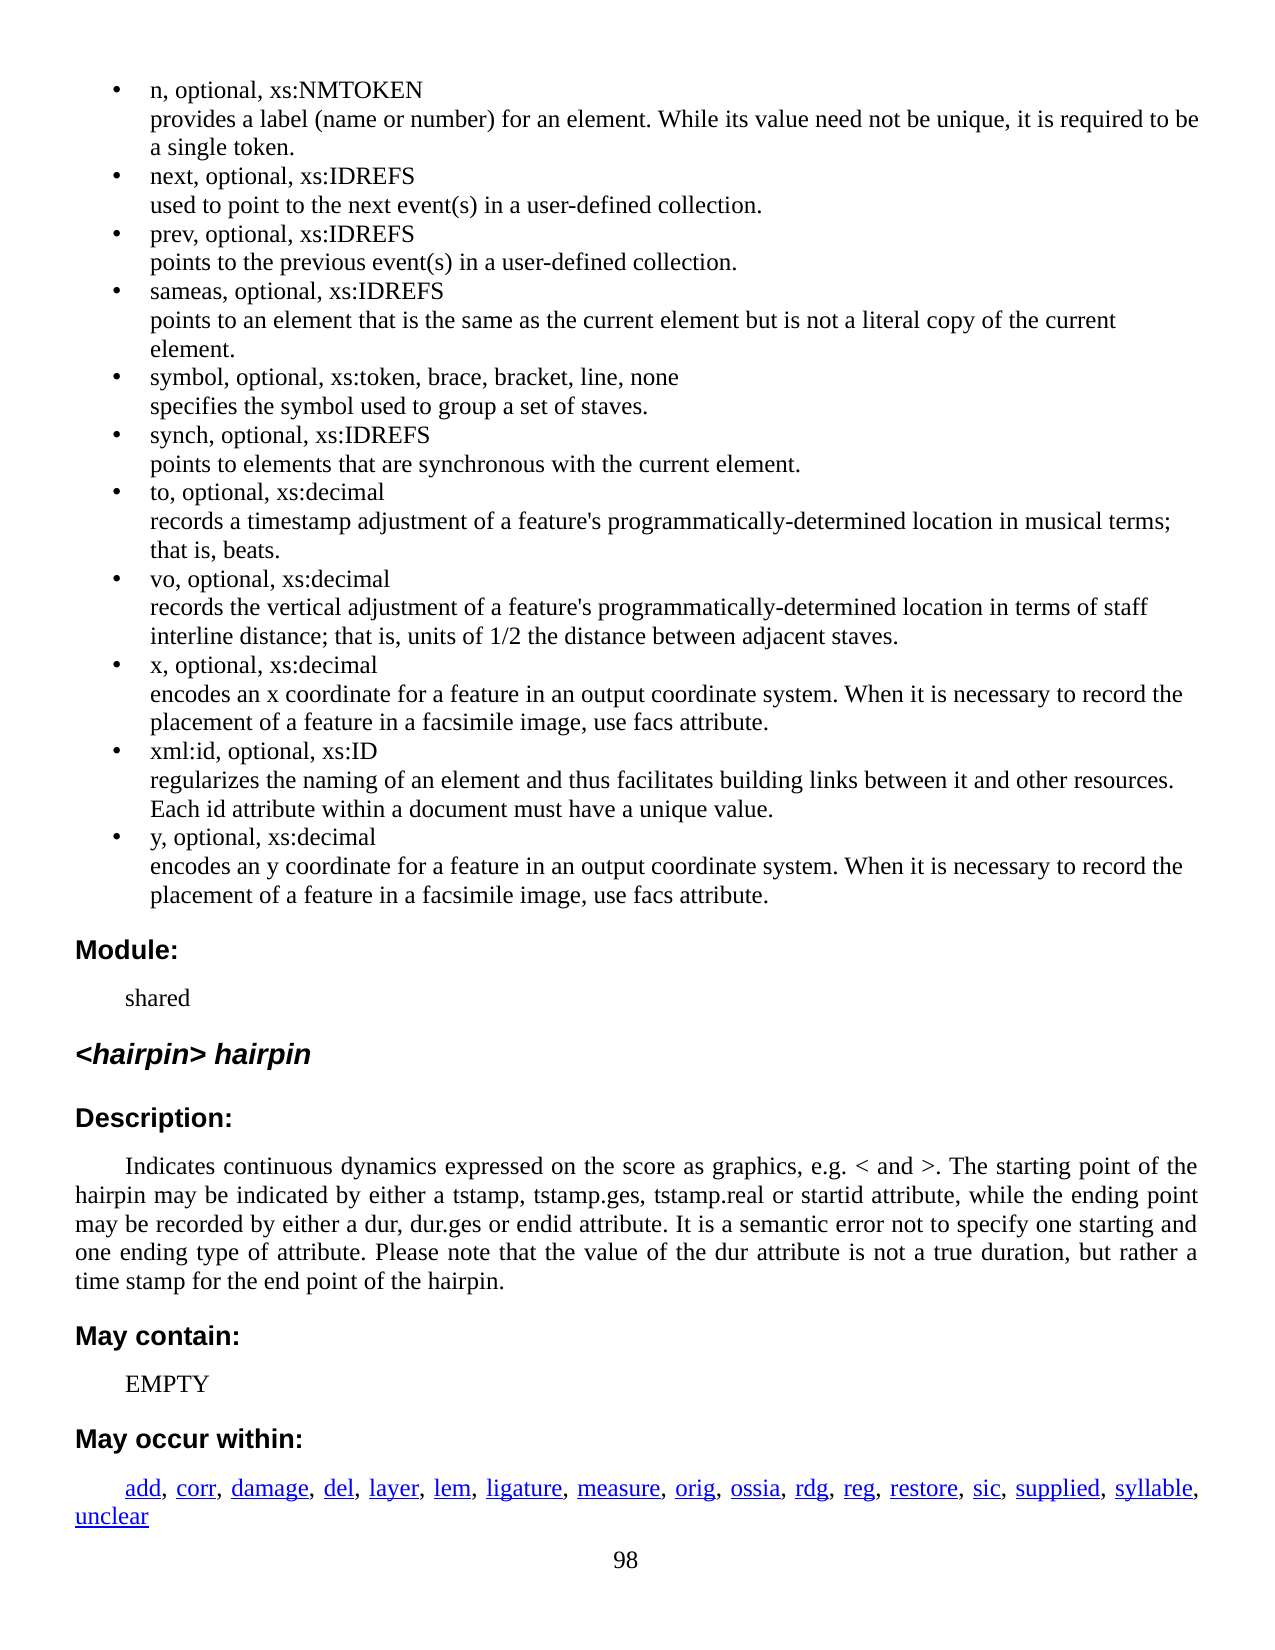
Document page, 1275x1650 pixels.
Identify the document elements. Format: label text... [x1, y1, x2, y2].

list n, optional, xs:NMTOKEN provides a label (name or number) for an element. While its value need not be unique, it is required to be a single token. [112, 75, 1200, 161]
list xml:id, optional, xs:ID regularizes the naming of an element and thus facilitates building links between it and other resources. Each id attribute within a document must have a unique value. [112, 736, 1200, 822]
subtitle Module: [75, 934, 1200, 965]
subtitle Description: [75, 1102, 1200, 1133]
list next, optional, xs:IDREFS used to point to the next event(s) in a user-defined collection. [112, 161, 1200, 219]
subtitle May occur within: [75, 1423, 1200, 1454]
list vo, optional, xs:decimal records the vertical adjustment of a feature's programmatically-determined location in terms of staff interline distance; that is, units of 1/2 the distance between adjacent staves. [112, 564, 1200, 650]
list symbol, optional, xs:token, brace, bracket, line, none specifies the symbol used to group a set of staves. [112, 362, 1200, 420]
text Indicates continuous dynamics expressed on the score as graphics, e.g. < and >. The starting point of the hairpin may be indicated by either a tstamp, tstamp.ges, tstamp.real or startid attribute, while the ending point may be recorded by either a dur, dur.ges or endid attribute. It is a semantic error not to specify one starting and one ending type of attribute. Please note that the value of the dur attribute is not a true duration, but rather a time stamp for the end point of the hairpin. [75, 1151, 1200, 1295]
subtitle May contain: [75, 1320, 1200, 1351]
list synch, optional, xs:IDREFS points to elements that are synchronous with the current element. [112, 420, 1200, 477]
text shared [75, 983, 1200, 1012]
text add, corr, damage, del, layer, lem, ligature, measure, orig, ossia, rdg, reg, restore, sic, supplied, syllable, unclear [75, 1473, 1200, 1530]
list x, optional, xs:decimal encodes an x coordinate for a feature in an output coordinate system. When it is necessary to record the placement of a feature in a facsimile image, use facs attribute. [112, 650, 1200, 736]
subtitle <hairpin> hairpin [75, 1037, 1200, 1071]
list to, optional, xs:decimal records a timestamp adjustment of a feature's programmatically-determined location in musical terms; that is, beats. [112, 477, 1200, 564]
list prev, optional, xs:IDREFS points to the previous event(s) in a user-defined collection. [112, 219, 1200, 276]
list sameas, optional, xs:IDREFS points to an element that is the same as the current element but is not a literal copy of the current element. [112, 276, 1200, 362]
list y, optional, xs:decimal encodes an y coordinate for a feature in an output coordinate system. When it is necessary to record the placement of a feature in a facsimile image, use facs attribute. [112, 822, 1200, 909]
text EMPTY [75, 1369, 1200, 1398]
